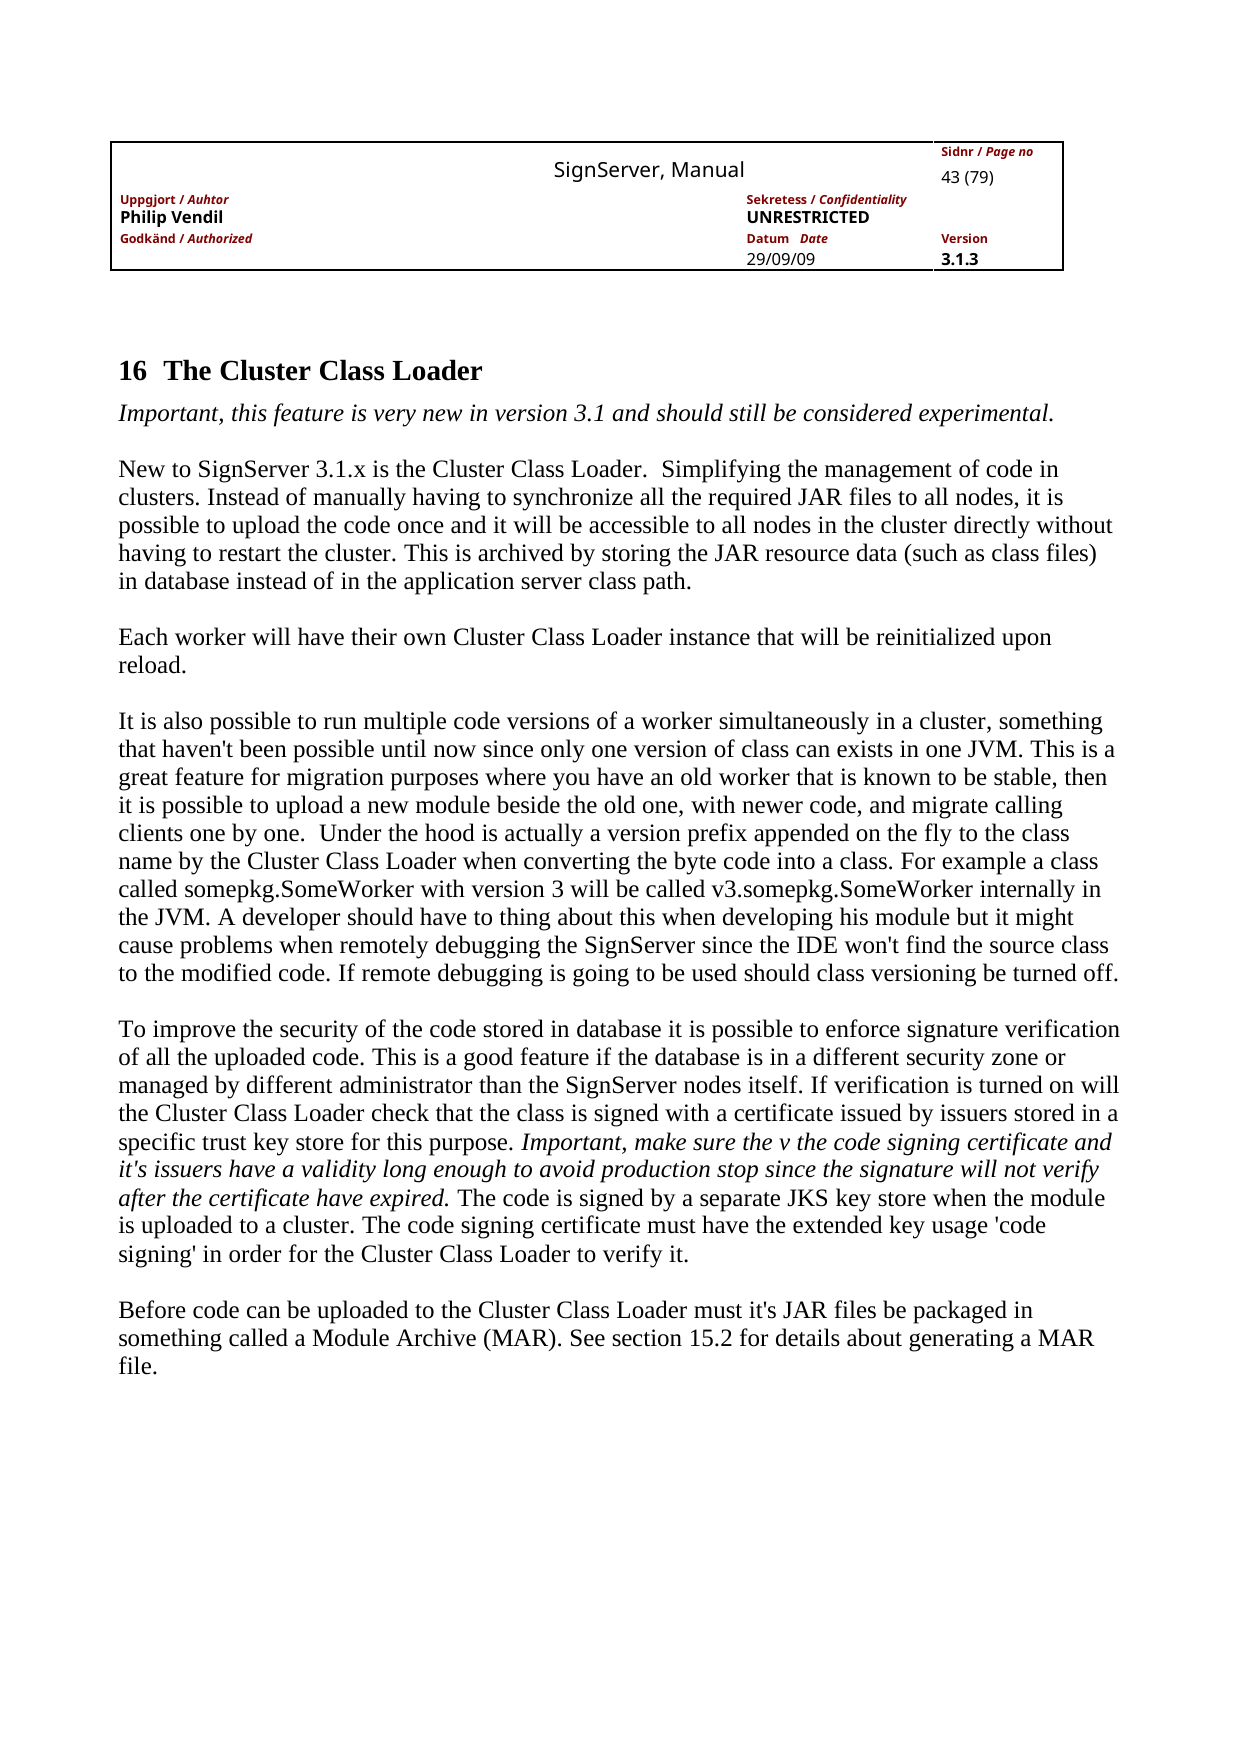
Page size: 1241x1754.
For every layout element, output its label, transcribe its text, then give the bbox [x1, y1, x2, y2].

text Before code can be uploaded to the Cluster Class Loader must it's JAR files be packaged in something called a Module Archive (MAR). See section 15.2 for details about generating a MAR file. [118, 1296, 1122, 1379]
text Important, this feature is very new in version 3.1 and should still be considered experimental. [118, 399, 1122, 427]
text New to SignServer 3.1.x is the Cluster Class Loader. Simplifying the management of code in clusters. Instead of manually having to synchronize all the required JAR files to all nodes, it is possible to upload the code once and it will be accessible to all nodes in the cluster directly without having to restart the cluster. This is archived by storing the JAR resource data (such as class files) in database instead of in the application server class path. [118, 455, 1122, 595]
text Each worker will have their own Cluster Class Loader instance that will be reinitialized upon reload. [118, 623, 1122, 679]
text It is also possible to run multiple code versions of a worker simultaneously in a cluster, something that haven't been possible until now since only one version of class can exists in one JVM. This is a great feature for migration purposes where you have an old worker that is known to be stable, then it is possible to upload a new module beside the old one, with newer code, and migrate calling clients one by one. Under the hood is actually a version prefix appended on the fly to the class name by the Cluster Class Loader when converting the byte code into a class. For example a class called somepkg.SomeWorker with version 3 will be called v3.somepkg.SomeWorker internally in the JVM. A developer should have to thing about this when developing his module but it might cause problems when remotely debugging the SignServer since the IDE won't find the source class to the modified code. If remote debugging is going to be used should class versioning be turned off. [118, 707, 1122, 987]
subtitle The Cluster Class Loader [118, 354, 1122, 386]
text To improve the security of the code stored in database it is possible to enforce signature verification of all the uploaded code. This is a good feature if the database is in a different security zone or managed by different administrator than the SignServer nodes itself. If verification is turned on will the Cluster Class Loader check that the class is signed with a certificate issued by issuers stored in a specific trust key store for this purpose. Important, make sure the v the code signing certificate and it's issuers have a validity long enough to avoid production stop since the signature will not verify after the certificate have expired. The code is signed by a separate JKS key store when the module is uploaded to a cluster. The code signing certificate must have the extended key usage 'code signing' in order for the Cluster Class Loader to verify it. [118, 1015, 1122, 1267]
